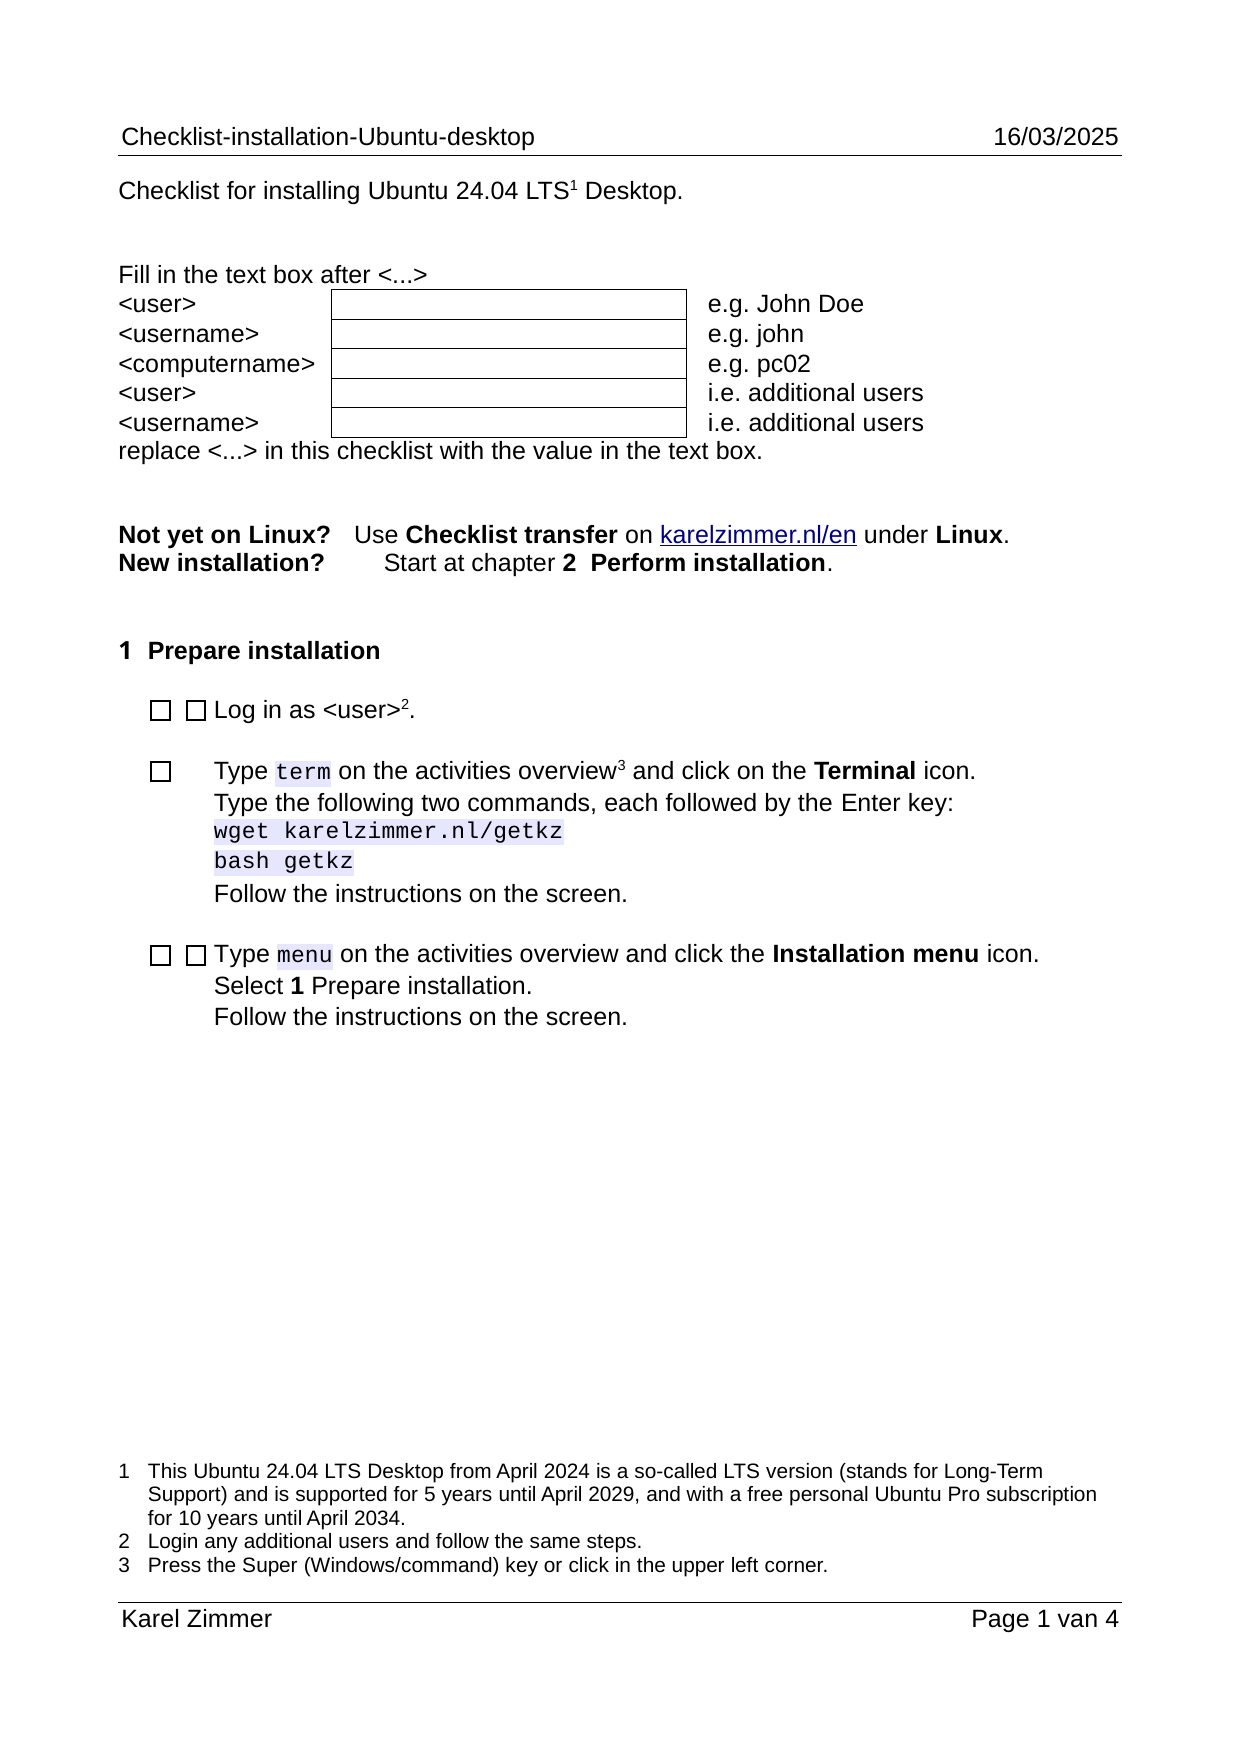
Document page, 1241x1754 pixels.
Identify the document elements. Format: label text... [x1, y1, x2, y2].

table_cell [177, 909, 213, 939]
table_cell [142, 879, 177, 909]
table_cell [142, 848, 177, 879]
table_cell [177, 848, 213, 879]
text e.g. john [687, 319, 1122, 348]
text <user> [118, 378, 331, 407]
text Fill in the text box after <...> [118, 261, 1122, 289]
table_cell [177, 939, 213, 971]
text Not yet on Linux? Use Checklist transfer on karelzimmer.nl/en under Linux. [118, 521, 1122, 549]
text <username> [118, 319, 331, 348]
table_cell [177, 818, 213, 848]
table_cell Type term on the activities overview and click on the Terminal icon. [213, 756, 1122, 788]
table_cell [118, 788, 142, 818]
table_cell Follow the instructions on the screen. [213, 879, 1122, 909]
table_cell [142, 818, 177, 848]
text replace <...> in this checklist with the value in the text box. [118, 437, 1122, 465]
table_cell [118, 939, 142, 971]
table_cell [177, 788, 213, 818]
table_cell [118, 909, 142, 939]
table_cell [177, 879, 213, 909]
table_cell [118, 818, 142, 848]
table_cell Type the following two commands, each followed by the Enter key: [213, 788, 1122, 818]
table_cell [118, 1001, 142, 1032]
table_cell [177, 971, 213, 1001]
table_cell [118, 971, 142, 1001]
table_cell [118, 848, 142, 879]
text Checklist for installing Ubuntu 24.04 LTS Desktop. [118, 177, 1122, 205]
table_cell [213, 909, 1122, 939]
table_cell bash getkz [213, 848, 1122, 879]
text <computername> [118, 348, 331, 378]
text i.e. additional users [687, 378, 1122, 407]
table_cell Select 1 Prepare installation. [213, 971, 1122, 1001]
text e.g. John Doe [687, 289, 1122, 319]
table_cell [118, 756, 142, 788]
table_cell [118, 726, 142, 756]
table_cell [142, 939, 177, 971]
table_cell [177, 1001, 213, 1032]
table_cell [177, 756, 213, 788]
table_cell [213, 726, 1122, 756]
text New installation? Start at chapter 2 Perform installation. [118, 549, 1122, 577]
text <username> [118, 407, 331, 437]
table_cell [142, 756, 177, 788]
table_header [118, 695, 142, 726]
table_cell [142, 909, 177, 939]
table_cell [142, 971, 177, 1001]
text This Ubuntu 24.04 LTS Desktop from April 2024 is a so-called LTS version (stands for Long-Term Support) and is supported for 5 years until April 2029, and with a free personal Ubuntu Pro subscription for 10 years until April 2034. [118, 1459, 1122, 1530]
table_cell [177, 726, 213, 756]
list Prepare installation [118, 633, 1122, 667]
table_cell [118, 879, 142, 909]
table_cell Follow the instructions on the screen. [213, 1001, 1122, 1032]
text i.e. additional users [687, 407, 1122, 437]
table_header Log in as <user>. [213, 695, 1122, 726]
text e.g. pc02 [687, 348, 1122, 378]
table_header [177, 695, 213, 726]
text <user> [118, 289, 331, 319]
table_cell [142, 788, 177, 818]
table_cell wget karelzimmer.nl/getkz [213, 818, 1122, 848]
table_cell [142, 1001, 177, 1032]
table_cell [142, 726, 177, 756]
table_cell Type menu on the activities overview and click the Installation menu icon. [213, 939, 1122, 971]
table_header [142, 695, 177, 726]
